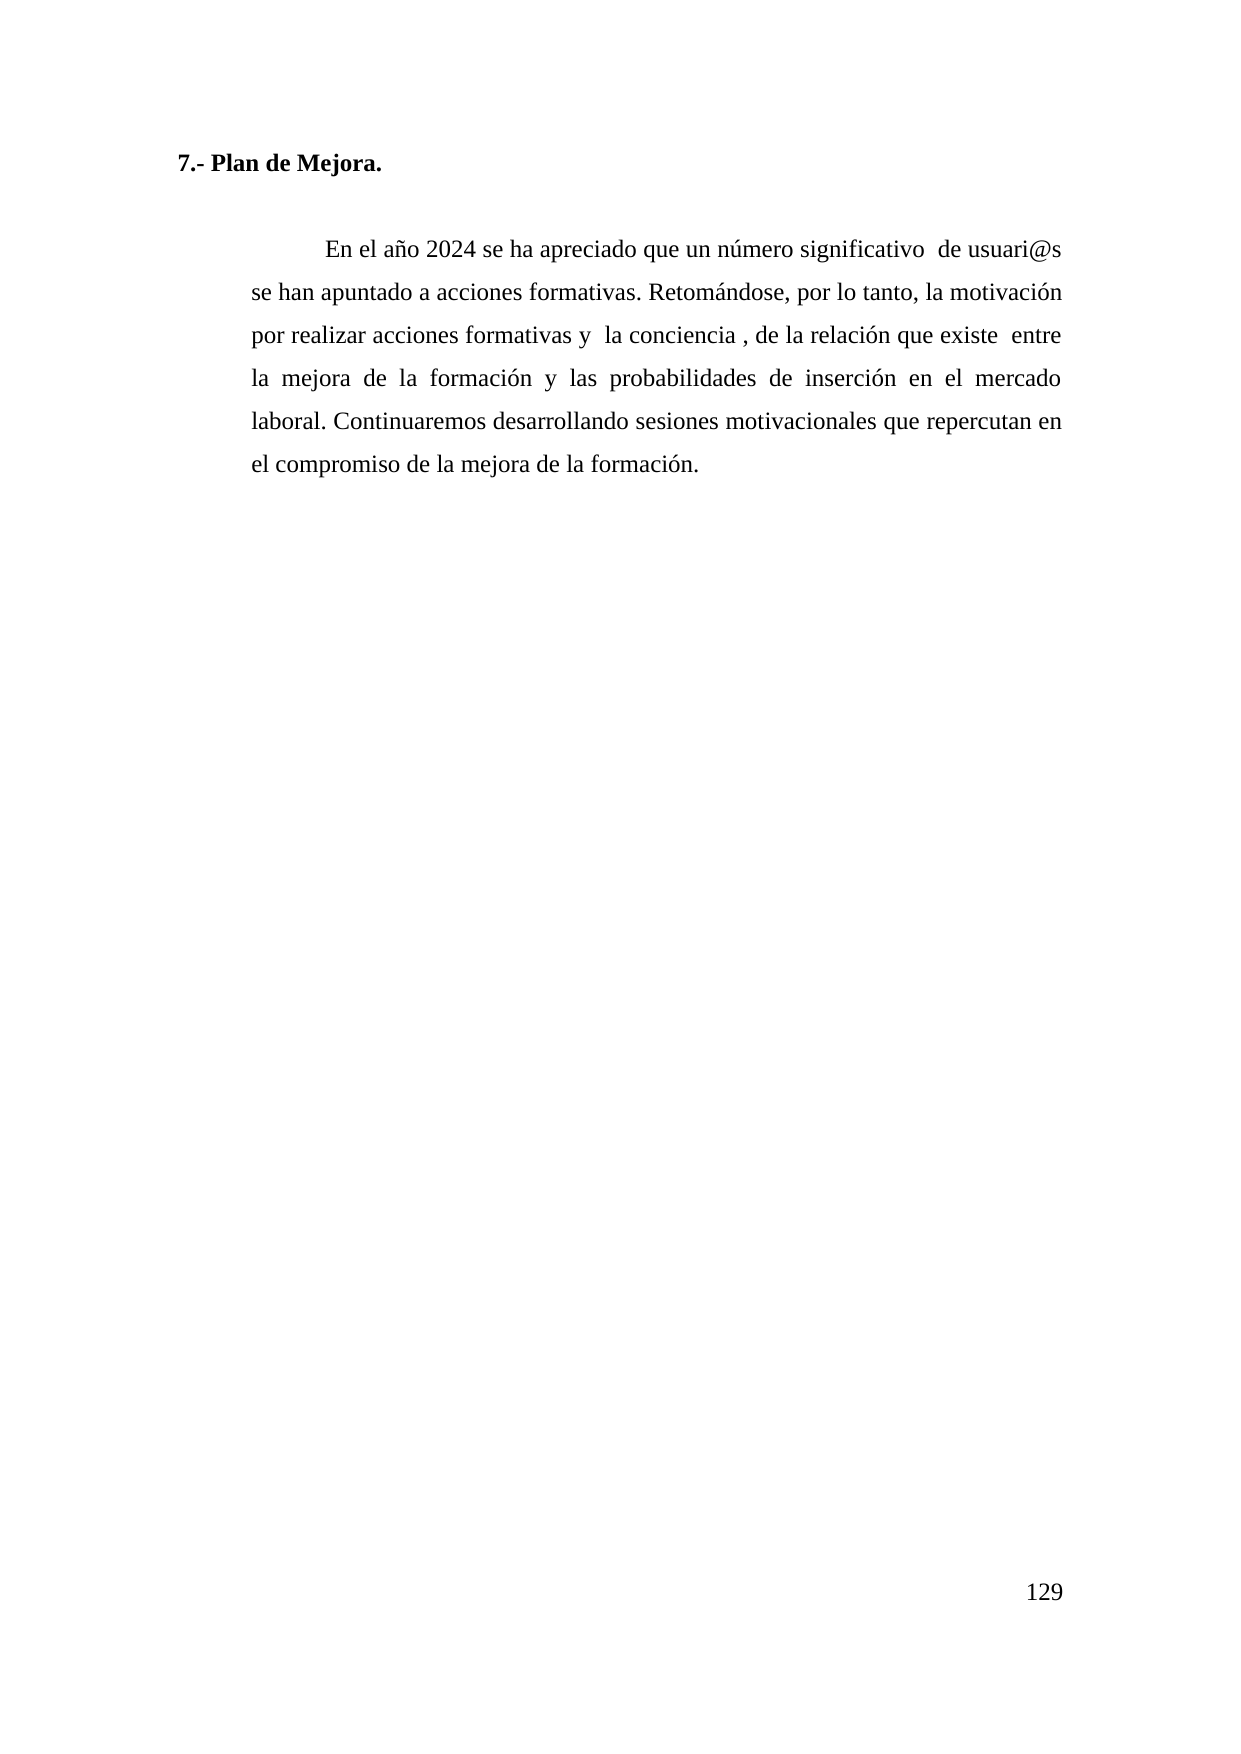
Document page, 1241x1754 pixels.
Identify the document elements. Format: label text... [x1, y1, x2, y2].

list En el año 2024 se ha apreciado que un número significativo de usuari@s se han apuntado a acciones formativas. Retomándose, por lo tanto, la motivación por realizar acciones formativas y la conciencia , de la relación que existe entre la mejora de la formación y las probabilidades de inserción en el mercado laboral. Continuaremos desarrollando sesiones motivacionales que repercutan en el compromiso de la mejora de la formación. [251, 234, 1063, 478]
text 7.- Plan de Mejora. [177, 148, 1063, 176]
